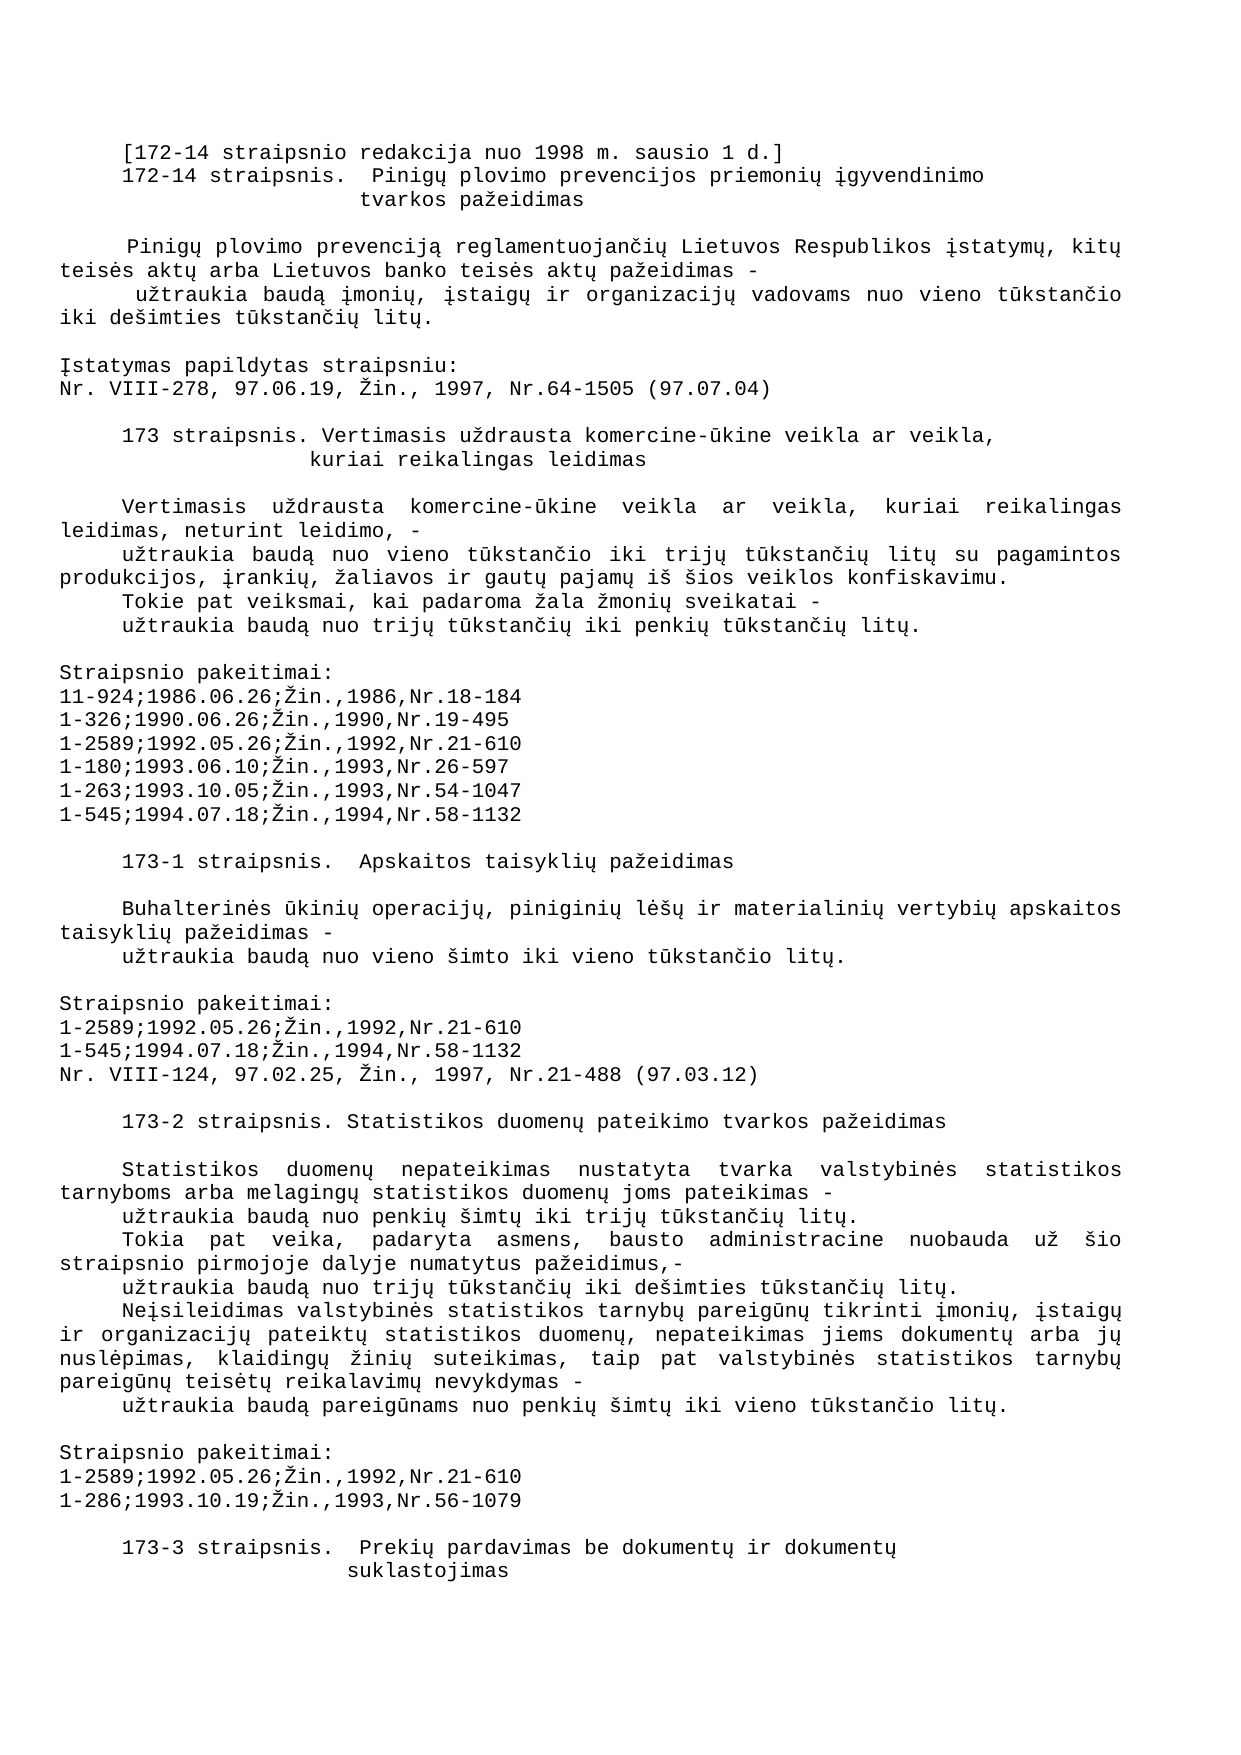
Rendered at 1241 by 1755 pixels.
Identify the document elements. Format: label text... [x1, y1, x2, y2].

text Statistikos duomenų nepateikimas nustatyta tvarka valstybinės statistikos tarnyboms arba melagingų statistikos duomenų joms pateikimas - [59, 1158, 1122, 1206]
text 1-2589;1992.05.26;Žin.,1992,Nr.21-610 [59, 1017, 1122, 1040]
text 173 straipsnis. Vertimasis uždrausta komercine-ūkine veikla ar veikla, [59, 426, 1122, 449]
text tvarkos pažeidimas [59, 189, 1122, 213]
text Nr. VIII-124, 97.02.25, Žin., 1997, Nr.21-488 (97.03.12) [59, 1064, 1122, 1088]
text 1-326;1990.06.26;Žin.,1990,Nr.19-495 [59, 709, 1122, 733]
text užtraukia baudą nuo penkių šimtų iki trijų tūkstančių litų. [59, 1206, 1122, 1229]
text užtraukia baudą nuo trijų tūkstančių iki penkių tūkstančių litų. [59, 615, 1122, 638]
text Straipsnio pakeitimai: [59, 1442, 1122, 1466]
text užtraukia baudą pareigūnams nuo penkių šimtų iki vieno tūkstančio litų. [59, 1395, 1122, 1419]
text 173-1 straipsnis. Apskaitos taisyklių pažeidimas [59, 851, 1122, 875]
text Straipsnio pakeitimai: [59, 662, 1122, 686]
text 172-14 straipsnis. Pinigų plovimo prevencijos priemonių įgyvendinimo [59, 165, 1122, 189]
text 173-3 straipsnis. Prekių pardavimas be dokumentų ir dokumentų [59, 1537, 1122, 1561]
text Tokie pat veiksmai, kai padaroma žala žmonių sveikatai - [59, 591, 1122, 615]
text 1-545;1994.07.18;Žin.,1994,Nr.58-1132 [59, 804, 1122, 827]
text Vertimasis uždrausta komercine-ūkine veikla ar veikla, kuriai reikalingas leidimas, neturint leidimo, - [59, 496, 1122, 544]
text Straipsnio pakeitimai: [59, 993, 1122, 1017]
text užtraukia baudą nuo vieno tūkstančio iki trijų tūkstančių litų su pagamintos produkcijos, įrankių, žaliavos ir gautų pajamų iš šios veiklos konfiskavimu. [59, 544, 1122, 591]
text Įstatymas papildytas straipsniu: [59, 354, 1122, 378]
text 1-286;1993.10.19;Žin.,1993,Nr.56-1079 [59, 1489, 1122, 1513]
text užtraukia baudą nuo vieno šimto iki vieno tūkstančio litų. [59, 946, 1122, 969]
text Nr. VIII-278, 97.06.19, Žin., 1997, Nr.64-1505 (97.07.04) [59, 378, 1122, 402]
text Pinigų plovimo prevenciją reglamentuojančių Lietuvos Respublikos įstatymų, kitų teisės aktų arba Lietuvos banko teisės aktų pažeidimas - [59, 236, 1122, 284]
text 11-924;1986.06.26;Žin.,1986,Nr.18-184 [59, 686, 1122, 709]
text 1-180;1993.06.10;Žin.,1993,Nr.26-597 [59, 757, 1122, 780]
text užtraukia baudą nuo trijų tūkstančių iki dešimties tūkstančių litų. [59, 1277, 1122, 1300]
text 173-2 straipsnis. Statistikos duomenų pateikimo tvarkos pažeidimas [59, 1111, 1122, 1135]
text 1-2589;1992.05.26;Žin.,1992,Nr.21-610 [59, 1466, 1122, 1489]
text kuriai reikalingas leidimas [59, 449, 1122, 473]
text 1-263;1993.10.05;Žin.,1993,Nr.54-1047 [59, 780, 1122, 804]
text [172-14 straipsnio redakcija nuo 1998 m. sausio 1 d.] [59, 142, 1122, 165]
text Buhalterinės ūkinių operacijų, piniginių lėšų ir materialinių vertybių apskaitos taisyklių pažeidimas - [59, 898, 1122, 946]
text Tokia pat veika, padaryta asmens, bausto administracine nuobauda už šio straipsnio pirmojoje dalyje numatytus pažeidimus,- [59, 1229, 1122, 1277]
text 1-545;1994.07.18;Žin.,1994,Nr.58-1132 [59, 1040, 1122, 1064]
text užtraukia baudą įmonių, įstaigų ir organizacijų vadovams nuo vieno tūkstančio iki dešimties tūkstančių litų. [59, 284, 1122, 331]
text suklastojimas [59, 1561, 1122, 1584]
text Neįsileidimas valstybinės statistikos tarnybų pareigūnų tikrinti įmonių, įstaigų ir organizacijų pateiktų statistikos duomenų, nepateikimas jiems dokumentų arba jų nuslėpimas, klaidingų žinių suteikimas, taip pat valstybinės statistikos tarnybų pareigūnų teisėtų reikalavimų nevykdymas - [59, 1300, 1122, 1395]
text 1-2589;1992.05.26;Žin.,1992,Nr.21-610 [59, 733, 1122, 757]
